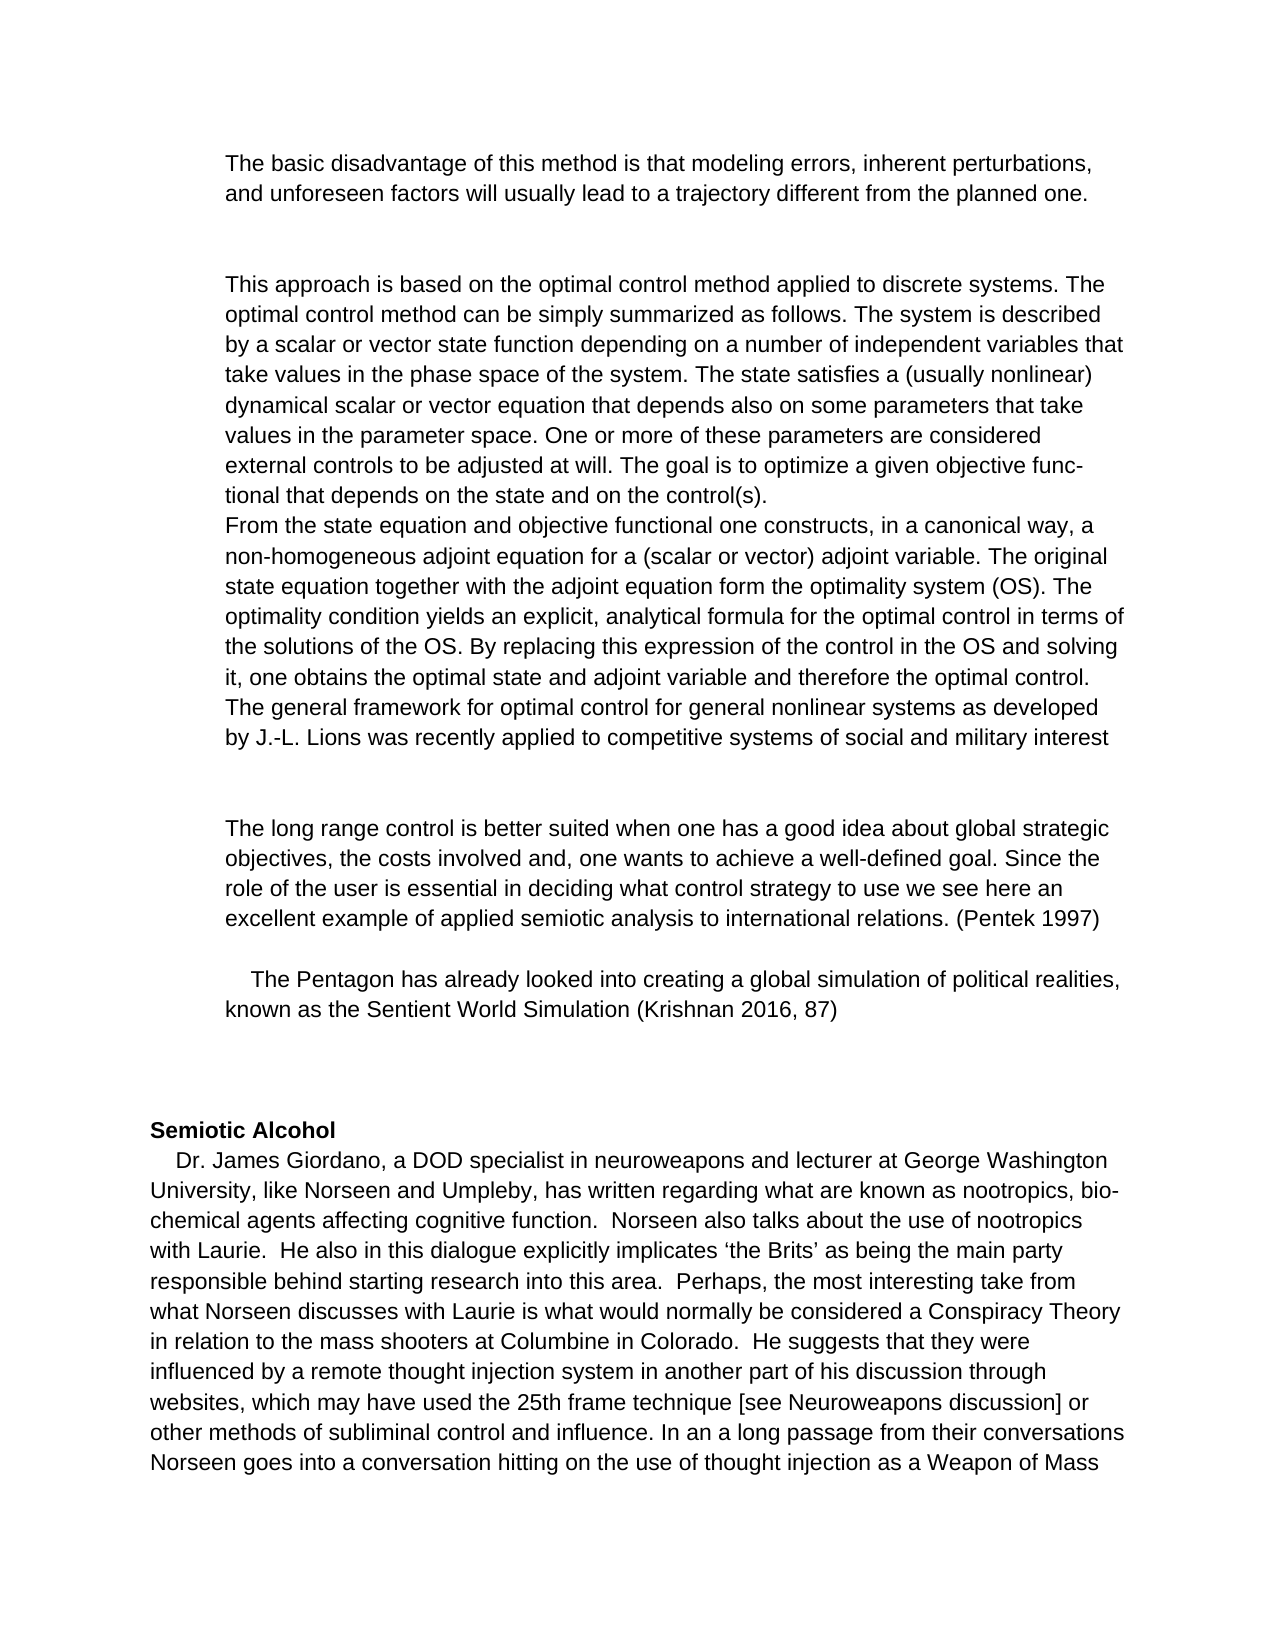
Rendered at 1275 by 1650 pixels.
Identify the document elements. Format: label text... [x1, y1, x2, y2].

text From the state equation and objective functional one constructs, in a canonical way, a non-homogeneous adjoint equation for a (scalar or vector) adjoint variable. The original state equation together with the adjoint equation form the optimality system (OS). The optimality condition yields an explicit, analytical formula for the optimal control in terms of the solutions of the OS. By replacing this expression of the control in the OS and solving it, one obtains the optimal state and adjoint variable and therefore the optimal control. The general framework for optimal control for general nonlinear systems as developed by J.-L. Lions was recently applied to competitive systems of social and military interest [225, 512, 1125, 750]
text Semiotic Alcohol [150, 1117, 1125, 1143]
text This approach is based on the optimal control method applied to discrete systems. The optimal control method can be simply summarized as follows. The system is described by a scalar or vector state function depending on a number of independent variables that take values in the phase space of the system. The state satisfies a (usually nonlinear) dynamical scalar or vector equation that depends also on some parameters that take values in the parameter space. One or more of these parameters are considered external controls to be adjusted at will. The goal is to optimize a given objective func-tional that depends on the state and on the control(s). [225, 271, 1125, 509]
text The basic disadvantage of this method is that modeling errors, inherent perturbations, and unforeseen factors will usually lead to a trajectory different from the planned one. [225, 150, 1125, 207]
text The Pentagon has already looked into creating a global simulation of political realities, known as the Sentient World Simulation (Krishnan 2016, 87) [225, 966, 1125, 1022]
text Dr. James Giordano, a DOD specialist in neuroweapons and lecturer at George Washington University, like Norseen and Umpleby, has written regarding what are known as nootropics, bio-chemical agents affecting cognitive function. Norseen also talks about the use of nootropics with Laurie. He also in this dialogue explicitly implicates ‘the Brits’ as being the main party responsible behind starting research into this area. Perhaps, the most interesting take from what Norseen discusses with Laurie is what would normally be considered a Conspiracy Theory in relation to the mass shooters at Columbine in Colorado. He suggests that they were influenced by a remote thought injection system in another part of his discussion through websites, which may have used the 25th frame technique [see Neuroweapons discussion] or other methods of subliminal control and influence. In an a long passage from their conversations Norseen goes into a conversation hitting on the use of thought injection as a Weapon of Mass [150, 1147, 1125, 1475]
text The long range control is better suited when one has a good idea about global strategic objectives, the costs involved and, one wants to achieve a well-defined goal. Since the role of the user is essential in deciding what control strategy to use we see here an excellent example of applied semiotic analysis to international relations. (Pentek 1997) [225, 814, 1125, 932]
